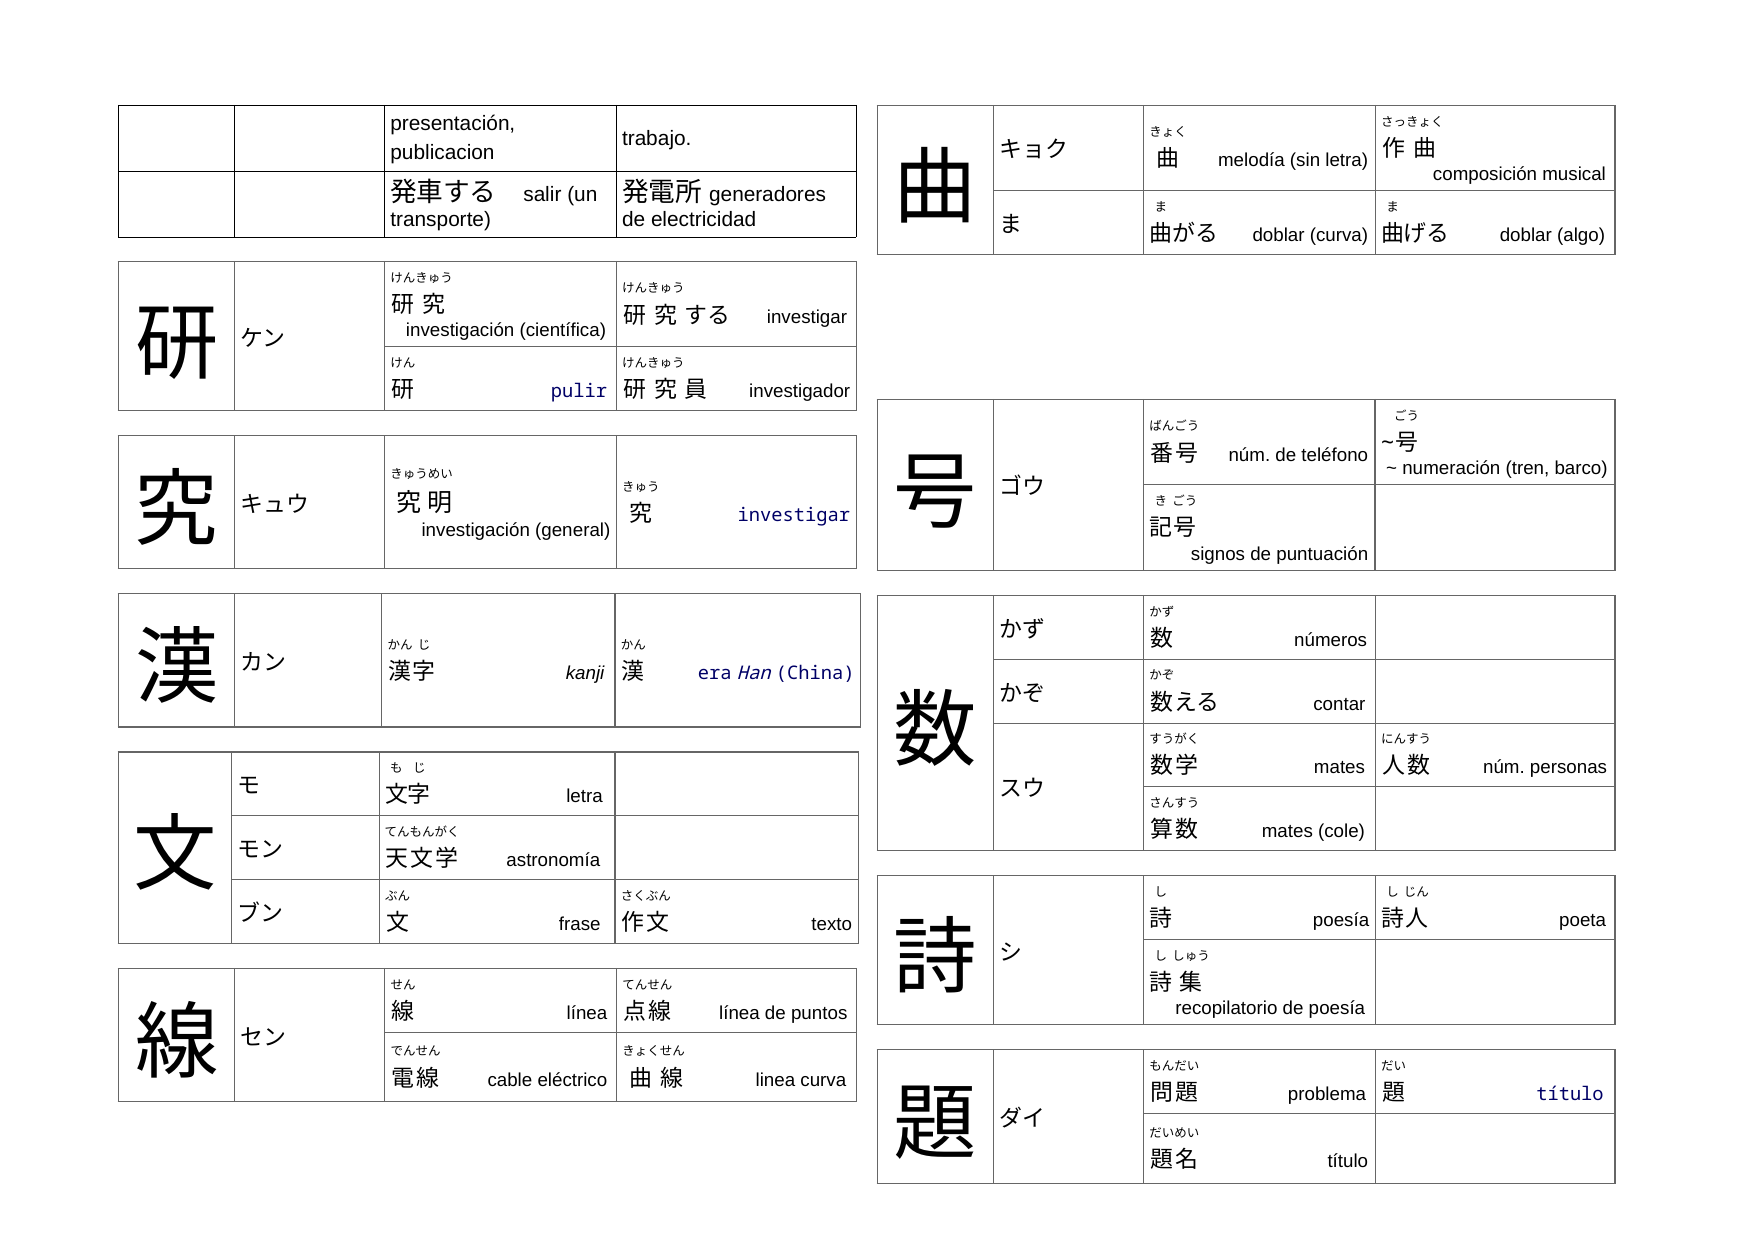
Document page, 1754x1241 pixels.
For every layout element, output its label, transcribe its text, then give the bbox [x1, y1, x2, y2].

table_header [1376, 596, 1614, 658]
table_header 究きゅう明めい investigación (general) [385, 436, 616, 568]
table_cell スウ [994, 724, 1143, 850]
table_header キュウ [235, 436, 384, 568]
table_header ケン [235, 262, 384, 410]
table_header 究きゅう investigar [617, 436, 856, 568]
table_cell 算さん数すう mates (cole) [1144, 787, 1375, 850]
table_header 詩し poesía [1144, 876, 1375, 939]
table_header キョク [994, 106, 1143, 190]
table_header 研けん究きゅう investigación (científica) [385, 262, 616, 346]
table_header 番ばん号ごう núm. de teléfono [1144, 400, 1374, 484]
table_cell ま [994, 191, 1143, 254]
table_header 文も字じ letra [380, 753, 614, 815]
table_header 漢かん era Han (China) [616, 594, 860, 726]
table_cell [119, 106, 234, 171]
table_cell 数すう学がく mates [1144, 724, 1375, 786]
table_cell [1376, 660, 1614, 722]
table_cell trabajo. [617, 106, 856, 171]
table_header モ [232, 753, 379, 815]
table_header かず [994, 596, 1143, 658]
table_header 題だい título [1376, 1050, 1614, 1113]
table_cell 曲まがる doblar (curva) [1144, 191, 1375, 254]
table_header ゴウ [994, 400, 1143, 570]
table_cell 作さく文ぶん texto [616, 880, 858, 943]
table_cell 詩し集しゅう recopilatorio de poesía [1144, 940, 1375, 1024]
table_header 研 [119, 262, 234, 410]
table_header 数 [878, 596, 993, 850]
table_cell [1376, 485, 1614, 570]
table_header 文 [119, 753, 231, 943]
table_header 曲きょく melodía (sin letra) [1144, 106, 1375, 190]
table_header 漢かん字じ kanji [382, 594, 614, 726]
table_header 詩 [878, 876, 993, 1024]
table_cell [1376, 940, 1614, 1024]
table_cell 発電所 generadores de electricidad [617, 172, 856, 237]
table_cell 題だい名めい título [1144, 1114, 1375, 1182]
table_header [616, 753, 858, 815]
table_header 題 [878, 1050, 993, 1182]
table_cell 電でん線せん cable eléctrico [385, 1033, 616, 1101]
table_header 点てん線せん línea de puntos [617, 969, 856, 1032]
table_header 研けん究きゅうする investigar [617, 262, 856, 346]
table_header シ [994, 876, 1143, 1024]
table_cell 数かぞえる contar [1144, 660, 1375, 722]
table_cell モン [232, 816, 379, 879]
table_header 曲 [878, 106, 993, 254]
table_cell 曲きょく線せん linea curva [617, 1033, 856, 1101]
table_cell [1376, 1114, 1614, 1182]
table_cell 文ぶん frase [380, 880, 614, 943]
table_header 線せん línea [385, 969, 616, 1032]
table_cell 天てん文もん学がく astronomía [380, 816, 614, 879]
table_cell 研けん pulir [385, 347, 616, 410]
table_header 数かず números [1144, 596, 1375, 658]
table_header 漢 [119, 594, 234, 726]
table_cell 記き号ごう signos de puntuación [1144, 485, 1374, 570]
table_cell presentación, publicacion [385, 106, 616, 171]
table_cell [616, 816, 858, 879]
table_cell [1376, 787, 1614, 850]
table_header 問もん題だい problema [1144, 1050, 1375, 1113]
table_cell [119, 172, 234, 237]
table_header 作さっ曲きょく composición musical [1376, 106, 1614, 190]
table_header 詩し人じん poeta [1376, 876, 1614, 939]
table_header 号 [878, 400, 993, 570]
table_header 線 [119, 969, 234, 1101]
table_header カン [235, 594, 381, 726]
table_header 究 [119, 436, 234, 568]
table_cell かぞ [994, 660, 1143, 722]
table_cell 人にん数すう núm. personas [1376, 724, 1614, 786]
table_cell 曲まげる doblar (algo) [1376, 191, 1614, 254]
table_header ~号ごう ~ numeración (tren, barco) [1376, 400, 1614, 484]
table_header ダイ [994, 1050, 1143, 1182]
table_cell ブン [232, 880, 379, 943]
table_header セン [235, 969, 384, 1101]
table_cell [235, 172, 384, 237]
table_cell 発車する salir (un transporte) [385, 172, 616, 237]
table_cell 研けん究きゅう員 investigador [617, 347, 856, 410]
table_cell [235, 106, 384, 171]
